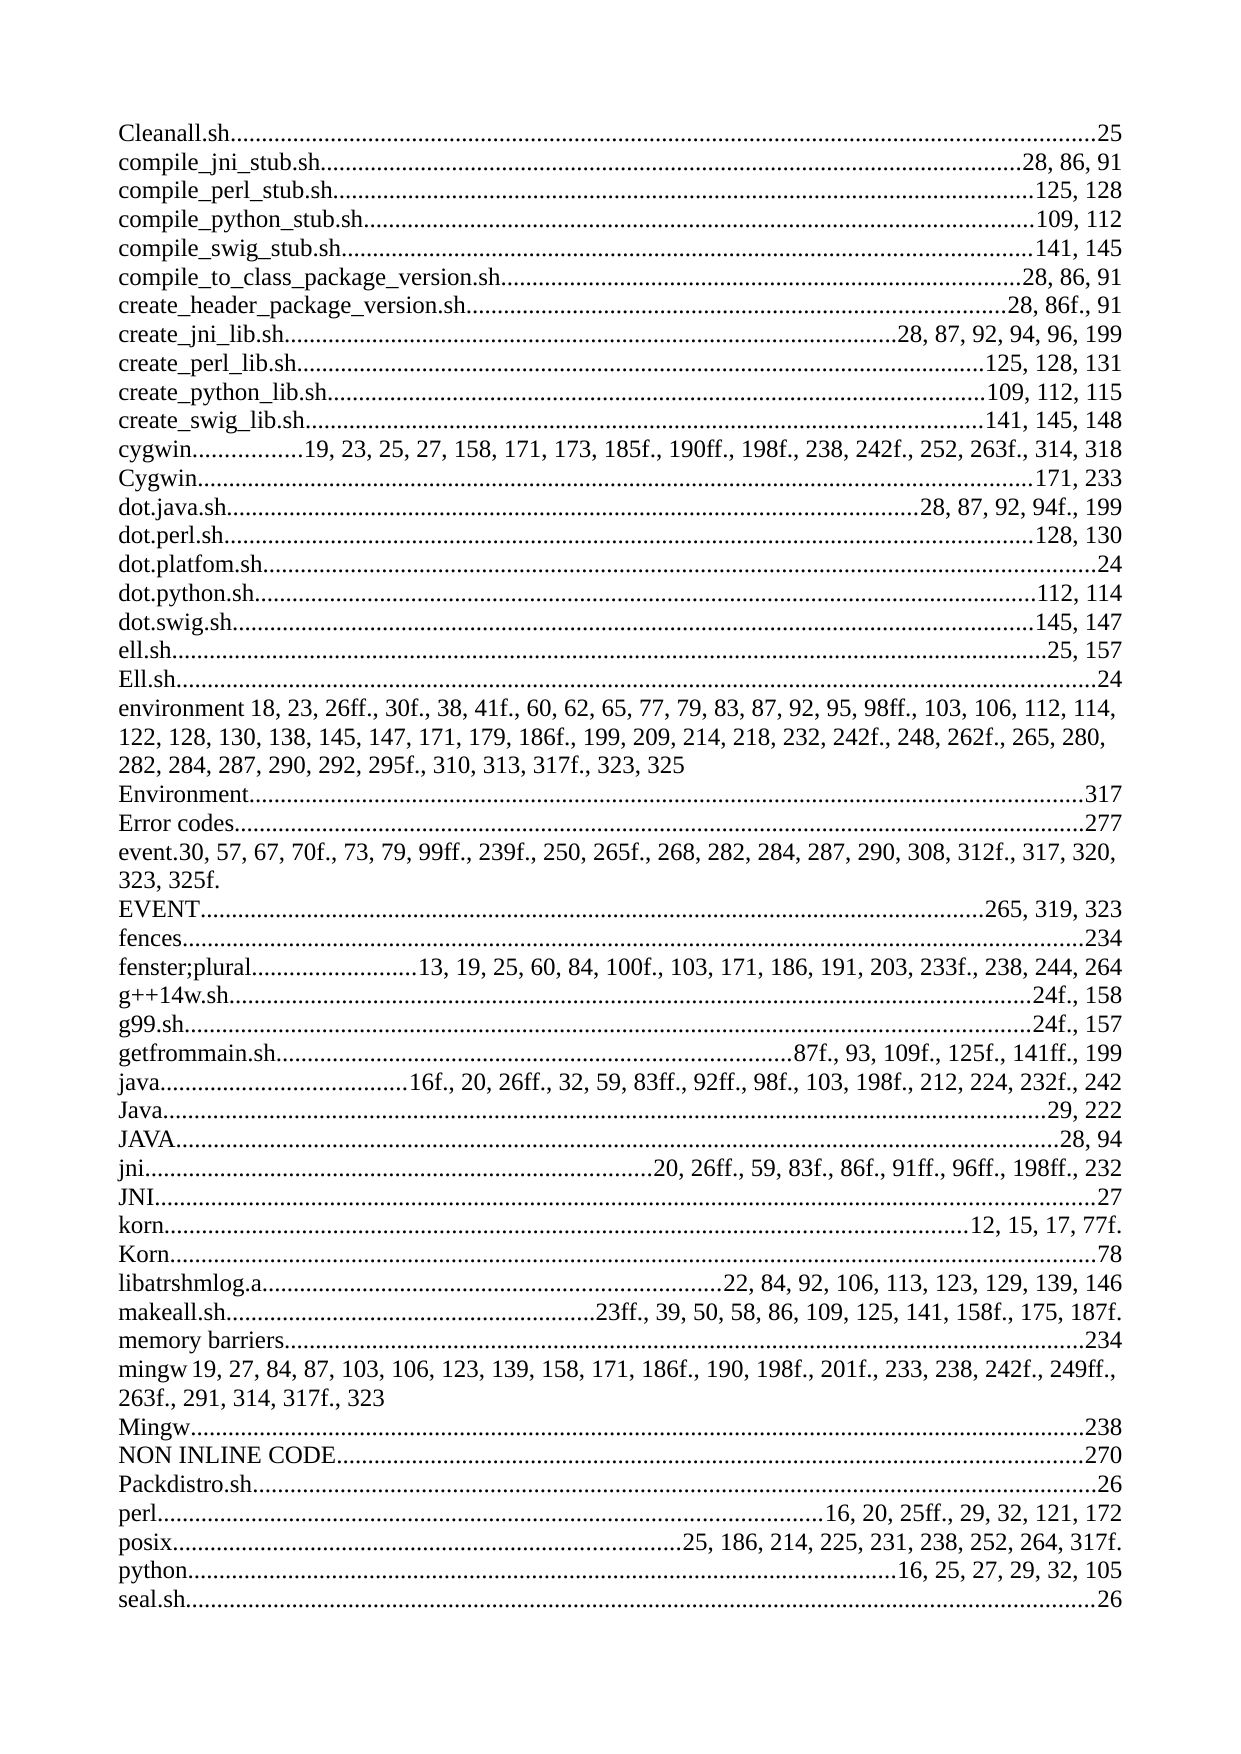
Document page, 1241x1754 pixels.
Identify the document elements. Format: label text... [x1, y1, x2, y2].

text Packdistro.sh 26 [118, 1469, 1122, 1498]
text create_jni_lib.sh 28, 87, 92, 94, 96, 199 [118, 319, 1122, 348]
text getfrommain.sh 87f., 93, 109f., 125f., 141ff., 199 [118, 1038, 1122, 1067]
text libatrshmlog.a 22, 84, 92, 106, 113, 123, 129, 139, 146 [118, 1268, 1122, 1297]
text JAVA 28, 94 [118, 1124, 1122, 1153]
text dot.python.sh 112, 114 [118, 578, 1122, 607]
text dot.perl.sh 128, 130 [118, 521, 1122, 549]
text create_header_package_version.sh 28, 86f., 91 [118, 291, 1122, 319]
text NON INLINE CODE 270 [118, 1441, 1122, 1469]
text compile_swig_stub.sh 141, 145 [118, 233, 1122, 262]
text Java 29, 222 [118, 1096, 1122, 1124]
text compile_python_stub.sh 109, 112 [118, 204, 1122, 233]
text jni 20, 26ff., 59, 83f., 86f., 91ff., 96ff., 198ff., 232 [118, 1153, 1122, 1182]
text fences 234 [118, 923, 1122, 952]
text dot.platfom.sh 24 [118, 549, 1122, 578]
text create_perl_lib.sh 125, 128, 131 [118, 348, 1122, 377]
text Cleanall.sh 25 [118, 118, 1122, 147]
text ell.sh 25, 157 [118, 636, 1122, 664]
text fenster;plural 13, 19, 25, 60, 84, 100f., 103, 171, 186, 191, 203, 233f., 238, 244, 264 [118, 952, 1122, 981]
text makeall.sh 23ff., 39, 50, 58, 86, 109, 125, 141, 158f., 175, 187f. [118, 1297, 1122, 1326]
text Mingw 238 [118, 1412, 1122, 1441]
text g99.sh 24f., 157 [118, 1009, 1122, 1038]
text create_swig_lib.sh 141, 145, 148 [118, 406, 1122, 434]
text posix 25, 186, 214, 225, 231, 238, 252, 264, 317f. [118, 1527, 1122, 1556]
text create_python_lib.sh 109, 112, 115 [118, 377, 1122, 406]
text Environment 317 [118, 779, 1122, 808]
text event 30, 57, 67, 70f., 73, 79, 99ff., 239f., 250, 265f., 268, 282, 284, 287, 290, 308, 312f., 317, 320, 323, 325f. [118, 837, 1122, 894]
text korn 12, 15, 17, 77f. [118, 1211, 1122, 1239]
text memory barriers 234 [118, 1326, 1122, 1354]
text JNI 27 [118, 1182, 1122, 1211]
text g++14w.sh 24f., 158 [118, 981, 1122, 1009]
text seal.sh 26 [118, 1584, 1122, 1613]
text Ell.sh 24 [118, 664, 1122, 693]
text java 16f., 20, 26ff., 32, 59, 83ff., 92ff., 98f., 103, 198f., 212, 224, 232f., 242 [118, 1067, 1122, 1096]
text compile_perl_stub.sh 125, 128 [118, 176, 1122, 204]
text compile_jni_stub.sh 28, 86, 91 [118, 147, 1122, 176]
text perl 16, 20, 25ff., 29, 32, 121, 172 [118, 1498, 1122, 1527]
text mingw 19, 27, 84, 87, 103, 106, 123, 139, 158, 171, 186f., 190, 198f., 201f., 233, 238, 242f., 249ff., 263f., 291, 314, 317f., 323 [118, 1354, 1122, 1412]
text dot.swig.sh 145, 147 [118, 607, 1122, 636]
text dot.java.sh 28, 87, 92, 94f., 199 [118, 492, 1122, 521]
text compile_to_class_package_version.sh 28, 86, 91 [118, 262, 1122, 291]
text environment 18, 23, 26ff., 30f., 38, 41f., 60, 62, 65, 77, 79, 83, 87, 92, 95, 98ff., 103, 106, 112, 114, 122, 128, 130, 138, 145, 147, 171, 179, 186f., 199, 209, 214, 218, 232, 242f., 248, 262f., 265, 280, 282, 284, 287, 290, 292, 295f., 310, 313, 317f., 323, 325 [118, 693, 1122, 779]
text EVENT 265, 319, 323 [118, 894, 1122, 923]
text Cygwin 171, 233 [118, 463, 1122, 492]
text Korn 78 [118, 1239, 1122, 1268]
text cygwin 19, 23, 25, 27, 158, 171, 173, 185f., 190ff., 198f., 238, 242f., 252, 263f., 314, 318 [118, 434, 1122, 463]
text Error codes 277 [118, 808, 1122, 837]
text python 16, 25, 27, 29, 32, 105 [118, 1556, 1122, 1584]
